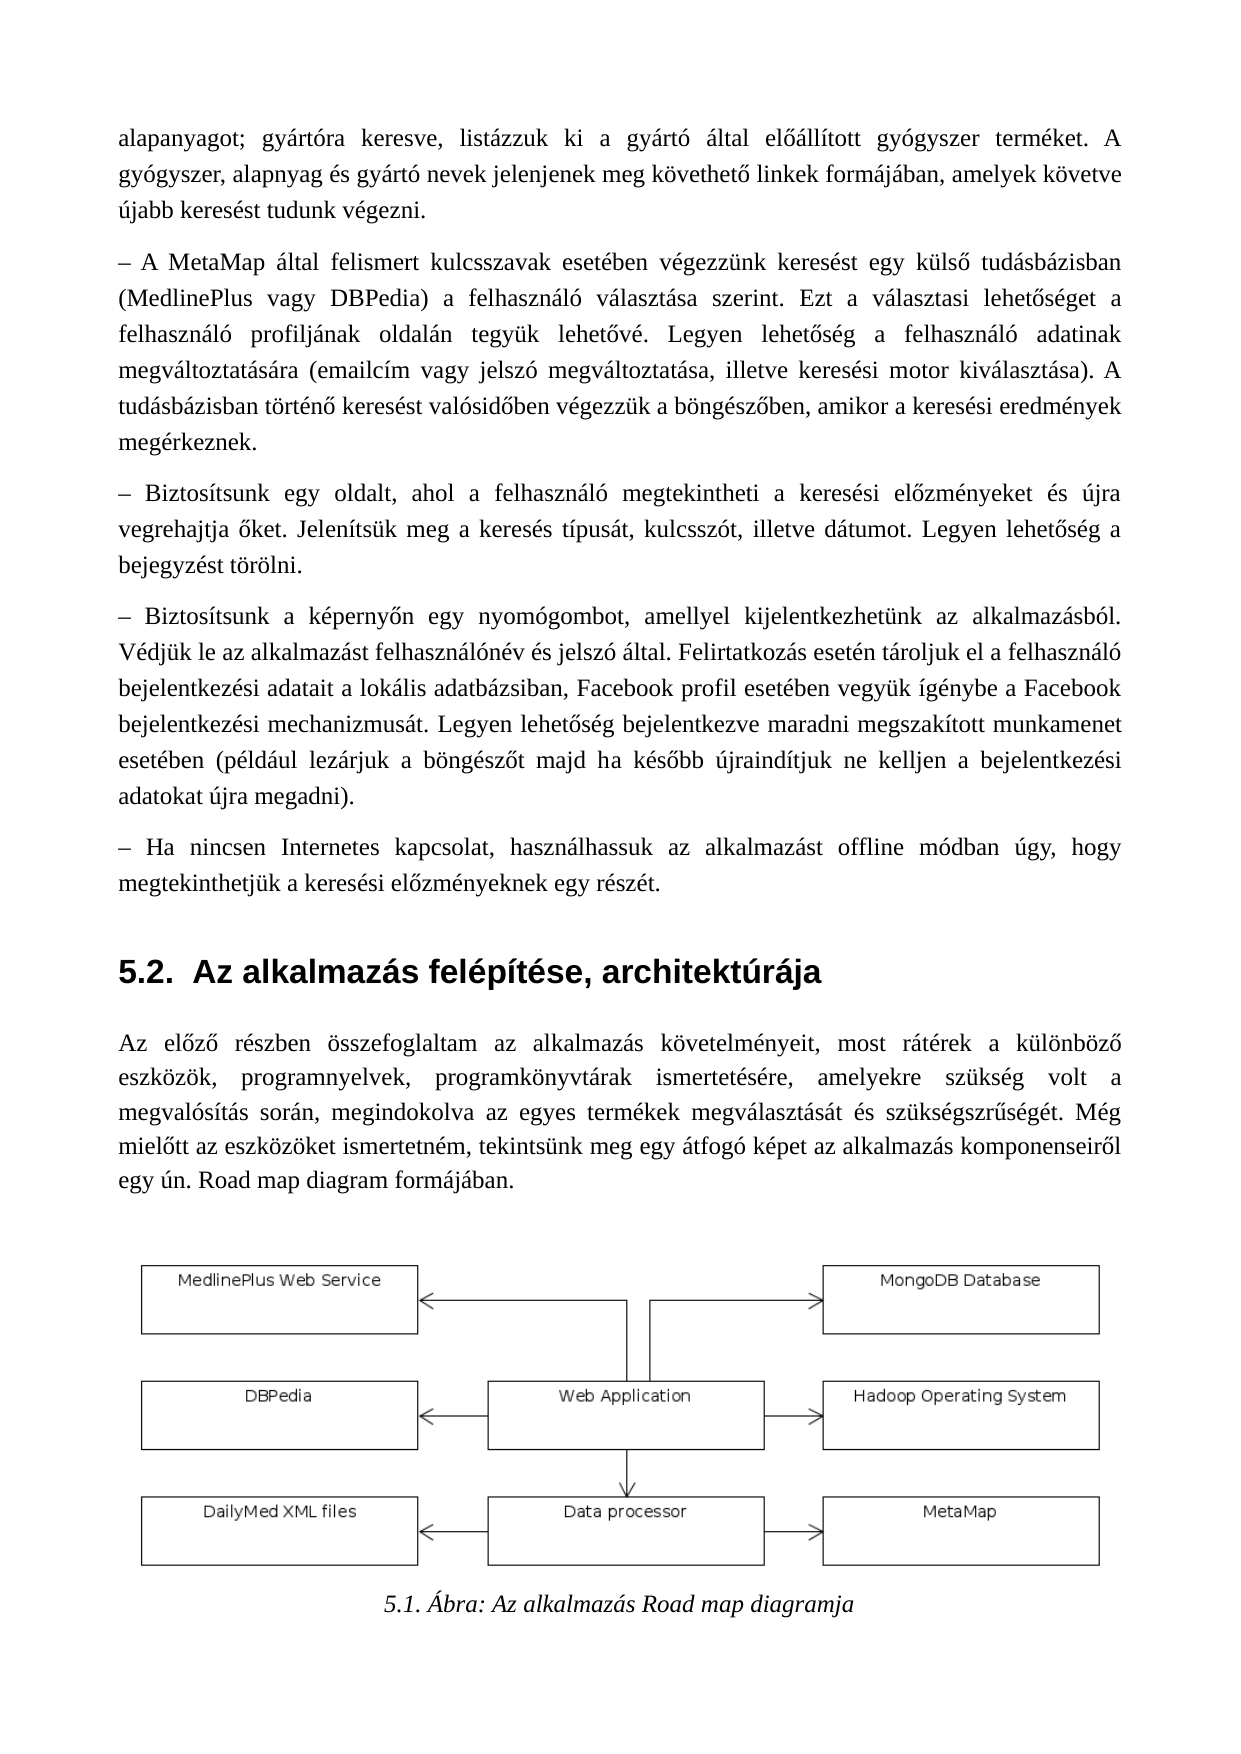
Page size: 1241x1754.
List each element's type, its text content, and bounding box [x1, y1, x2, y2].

picture [118, 1242, 1123, 1589]
text 5.1. Ábra: Az alkalmazás Road map diagramja [118, 1589, 1122, 1617]
title Az előző részben összefoglaltam az alkalmazás követelményeit, most rátérek a különböző eszközök, programnyelvek, programkönyvtárak ismertetésére, amelyekre szükség volt a megvalósítás során, megindokolva az egyes termékek megválasztását és szükségszrűségét. Még mielőtt az eszközöket ismertetném, tekintsünk meg egy átfogó képet az alkalmazás komponenseiről egy ún. Road map diagram formájában. [118, 1028, 1122, 1194]
subtitle Az alkalmazás felépítése, architektúrája [118, 951, 1122, 990]
text – A MetaMap által felismert kulcsszavak esetében végezzünk keresést egy külső tudásbázisban (MedlinePlus vagy DBPedia) a felhasználó választása szerint. Ezt a választasi lehetőséget a felhasználó profiljának oldalán tegyük lehetővé. Legyen lehetőség a felhasználó adatinak megváltoztatására (emailcím vagy jelszó megváltoztatása, illetve keresési motor kiválasztása). A tudásbázisban történő keresést valósidőben végezzük a böngészőben, amikor a keresési eredmények megérkeznek. [118, 241, 1122, 457]
text alapanyagot; gyártóra keresve, listázzuk ki a gyártó által előállított gyógyszer terméket. A gyógyszer, alapnyag és gyártó nevek jelenjenek meg követhető linkek formájában, amelyek követve újabb keresést tudunk végezni. [118, 118, 1122, 226]
text – Biztosítsunk a képernyőn egy nyomógombot, amellyel kijelentkezhetünk az alkalmazásból. Védjük le az alkalmazást felhasználónév és jelszó által. Felirtatkozás esetén tároljuk el a felhasználó bejelentkezési adatait a lokális adatbázsiban, Facebook profil esetében vegyük ígénybe a Facebook bejelentkezési mechanizmusát. Legyen lehetőség bejelentkezve maradni megszakított munkamenet esetében (például lezárjuk a böngészőt majd ha később újraindítjuk ne kelljen a bejelentkezési adatokat újra megadni). [118, 596, 1122, 812]
text – Biztosítsunk egy oldalt, ahol a felhasználó megtekintheti a keresési előzményeket és újra vegrehajtja őket. Jelenítsük meg a keresés típusát, kulcsszót, illetve dátumot. Legyen lehetőség a bejegyzést törölni. [118, 472, 1122, 581]
text – Ha nincsen Internetes kapcsolat, használhassuk az alkalmazást offline módban úgy, hogy megtekinthetjük a keresési előzményeknek egy részét. [118, 827, 1122, 899]
